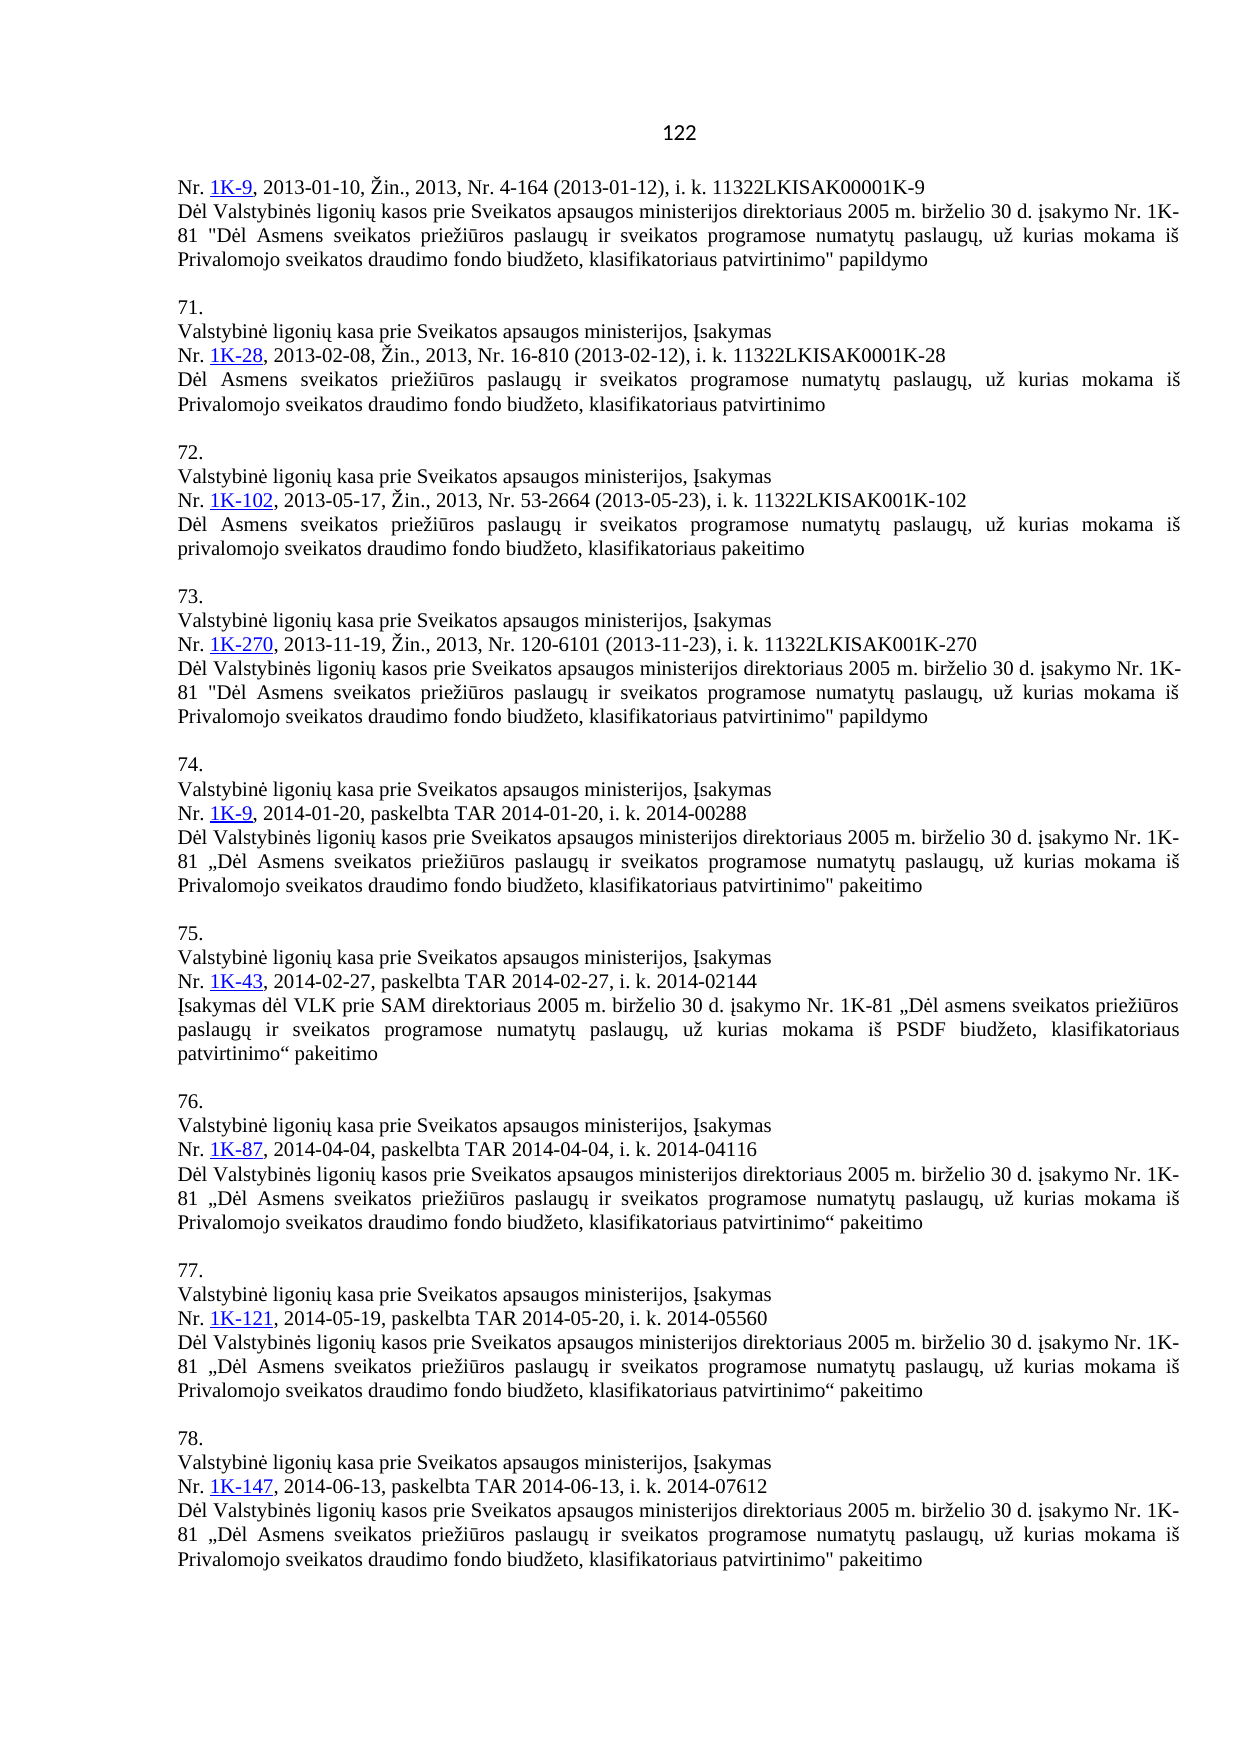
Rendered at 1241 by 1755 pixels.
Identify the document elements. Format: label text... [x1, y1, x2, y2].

text Nr. 1K-102, 2013-05-17, Žin., 2013, Nr. 53-2664 (2013-05-23), i. k. 11322LKISAK001K-102 [177, 488, 1181, 512]
text Valstybinė ligonių kasa prie Sveikatos apsaugos ministerijos, Įsakymas [177, 1282, 1181, 1306]
text Nr. 1K-270, 2013-11-19, Žin., 2013, Nr. 120-6101 (2013-11-23), i. k. 11322LKISAK001K-270 [177, 632, 1181, 656]
text 73. [177, 584, 1181, 608]
text Valstybinė ligonių kasa prie Sveikatos apsaugos ministerijos, Įsakymas [177, 319, 1181, 343]
text Dėl Asmens sveikatos priežiūros paslaugų ir sveikatos programose numatytų paslaugų, už kurias mokama iš privalomojo sveikatos draudimo fondo biudžeto, klasifikatoriaus pakeitimo [177, 512, 1181, 560]
text Dėl Asmens sveikatos priežiūros paslaugų ir sveikatos programose numatytų paslaugų, už kurias mokama iš Privalomojo sveikatos draudimo fondo biudžeto, klasifikatoriaus patvirtinimo [177, 367, 1181, 416]
text Dėl Valstybinės ligonių kasos prie Sveikatos apsaugos ministerijos direktoriaus 2005 m. birželio 30 d. įsakymo Nr. 1K-81 „Dėl Asmens sveikatos priežiūros paslaugų ir sveikatos programose numatytų paslaugų, už kurias mokama iš Privalomojo sveikatos draudimo fondo biudžeto, klasifikatoriaus patvirtinimo“ pakeitimo [177, 1330, 1181, 1402]
text Valstybinė ligonių kasa prie Sveikatos apsaugos ministerijos, Įsakymas [177, 945, 1181, 969]
text Nr. 1K-28, 2013-02-08, Žin., 2013, Nr. 16-810 (2013-02-12), i. k. 11322LKISAK0001K-28 [177, 343, 1181, 367]
text 75. [177, 921, 1181, 945]
text 76. [177, 1089, 1181, 1113]
text 74. [177, 752, 1181, 776]
text Dėl Valstybinės ligonių kasos prie Sveikatos apsaugos ministerijos direktoriaus 2005 m. birželio 30 d. įsakymo Nr. 1K-81 „Dėl Asmens sveikatos priežiūros paslaugų ir sveikatos programose numatytų paslaugų, už kurias mokama iš Privalomojo sveikatos draudimo fondo biudžeto, klasifikatoriaus patvirtinimo" pakeitimo [177, 824, 1181, 897]
text 71. [177, 295, 1181, 319]
text Dėl Valstybinės ligonių kasos prie Sveikatos apsaugos ministerijos direktoriaus 2005 m. birželio 30 d. įsakymo Nr. 1K-81 „Dėl Asmens sveikatos priežiūros paslaugų ir sveikatos programose numatytų paslaugų, už kurias mokama iš Privalomojo sveikatos draudimo fondo biudžeto, klasifikatoriaus patvirtinimo" pakeitimo [177, 1498, 1181, 1571]
text Nr. 1K-9, 2014-01-20, paskelbta TAR 2014-01-20, i. k. 2014-00288 [177, 801, 1181, 824]
text Valstybinė ligonių kasa prie Sveikatos apsaugos ministerijos, Įsakymas [177, 464, 1181, 488]
text 78. [177, 1426, 1181, 1450]
text Valstybinė ligonių kasa prie Sveikatos apsaugos ministerijos, Įsakymas [177, 608, 1181, 632]
text Nr. 1K-147, 2014-06-13, paskelbta TAR 2014-06-13, i. k. 2014-07612 [177, 1474, 1181, 1498]
text 77. [177, 1258, 1181, 1282]
text Dėl Valstybinės ligonių kasos prie Sveikatos apsaugos ministerijos direktoriaus 2005 m. birželio 30 d. įsakymo Nr. 1K-81 „Dėl Asmens sveikatos priežiūros paslaugų ir sveikatos programose numatytų paslaugų, už kurias mokama iš Privalomojo sveikatos draudimo fondo biudžeto, klasifikatoriaus patvirtinimo“ pakeitimo [177, 1161, 1181, 1234]
text Nr. 1K-87, 2014-04-04, paskelbta TAR 2014-04-04, i. k. 2014-04116 [177, 1137, 1181, 1161]
text Nr. 1K-121, 2014-05-19, paskelbta TAR 2014-05-20, i. k. 2014-05560 [177, 1306, 1181, 1330]
text Dėl Valstybinės ligonių kasos prie Sveikatos apsaugos ministerijos direktoriaus 2005 m. birželio 30 d. įsakymo Nr. 1K-81 "Dėl Asmens sveikatos priežiūros paslaugų ir sveikatos programose numatytų paslaugų, už kurias mokama iš Privalomojo sveikatos draudimo fondo biudžeto, klasifikatoriaus patvirtinimo" papildymo [177, 199, 1181, 271]
text Valstybinė ligonių kasa prie Sveikatos apsaugos ministerijos, Įsakymas [177, 776, 1181, 801]
text Dėl Valstybinės ligonių kasos prie Sveikatos apsaugos ministerijos direktoriaus 2005 m. birželio 30 d. įsakymo Nr. 1K-81 "Dėl Asmens sveikatos priežiūros paslaugų ir sveikatos programose numatytų paslaugų, už kurias mokama iš Privalomojo sveikatos draudimo fondo biudžeto, klasifikatoriaus patvirtinimo" papildymo [177, 656, 1181, 728]
text Nr. 1K-9, 2013-01-10, Žin., 2013, Nr. 4-164 (2013-01-12), i. k. 11322LKISAK00001K-9 [177, 175, 1181, 199]
text Įsakymas dėl VLK prie SAM direktoriaus 2005 m. birželio 30 d. įsakymo Nr. 1K-81 „Dėl asmens sveikatos priežiūros paslaugų ir sveikatos programose numatytų paslaugų, už kurias mokama iš PSDF biudžeto, klasifikatoriaus patvirtinimo“ pakeitimo [177, 993, 1181, 1065]
text 72. [177, 439, 1181, 464]
text Valstybinė ligonių kasa prie Sveikatos apsaugos ministerijos, Įsakymas [177, 1450, 1181, 1474]
text Nr. 1K-43, 2014-02-27, paskelbta TAR 2014-02-27, i. k. 2014-02144 [177, 969, 1181, 993]
text Valstybinė ligonių kasa prie Sveikatos apsaugos ministerijos, Įsakymas [177, 1113, 1181, 1137]
